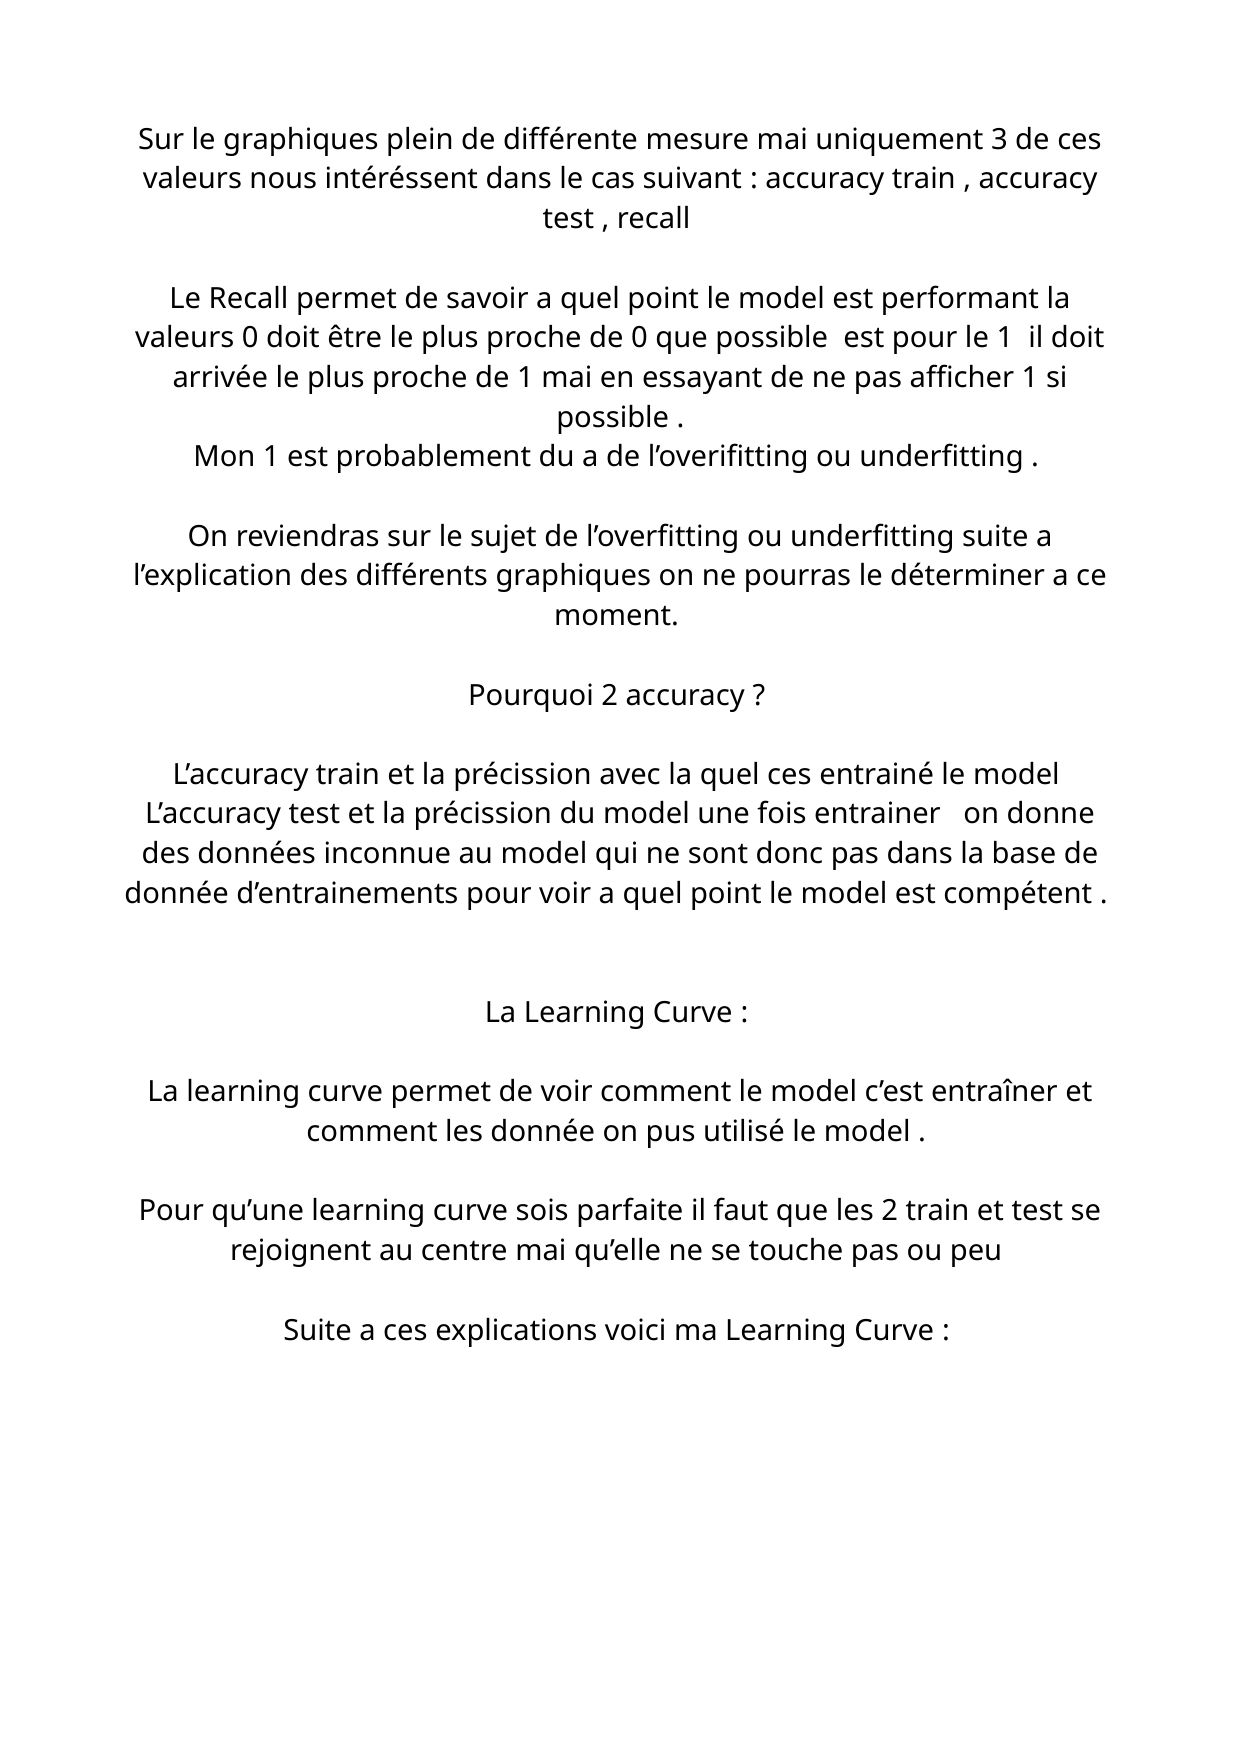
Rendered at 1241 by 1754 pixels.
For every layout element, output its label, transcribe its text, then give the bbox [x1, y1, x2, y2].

text On reviendras sur le sujet de l’overfitting ou underfitting suite a l’explication des différents graphiques on ne pourras le déterminer a ce moment. [118, 515, 1122, 634]
text Le Recall permet de savoir a quel point le model est performant la valeurs 0 doit être le plus proche de 0 que possible est pour le 1 il doit arrivée le plus proche de 1 mai en essayant de ne pas afficher 1 si possible . [118, 277, 1122, 436]
text Pour qu’une learning curve sois parfaite il faut que les 2 train et test se rejoignent au centre mai qu’elle ne se touche pas ou peu [118, 1190, 1122, 1269]
text L’accuracy test et la précission du model une fois entrainer on donne des données inconnue au model qui ne sont donc pas dans la base de donnée d’entrainements pour voir a quel point le model est compétent . [118, 793, 1122, 912]
text Sur le graphiques plein de différente mesure mai uniquement 3 de ces valeurs nous intéréssent dans le cas suivant : accuracy train , accuracy test , recall [118, 118, 1122, 237]
text L’accuracy train et la précission avec la quel ces entrainé le model [118, 753, 1122, 793]
text Pourquoi 2 accuracy ? [118, 674, 1122, 713]
text La Learning Curve : [118, 991, 1122, 1031]
text Mon 1 est probablement du a de l’overifitting ou underfitting . [118, 436, 1122, 475]
text La learning curve permet de voir comment le model c’est entraîner et comment les donnée on pus utilisé le model . [118, 1071, 1122, 1150]
text Suite a ces explications voici ma Learning Curve : [118, 1309, 1122, 1348]
